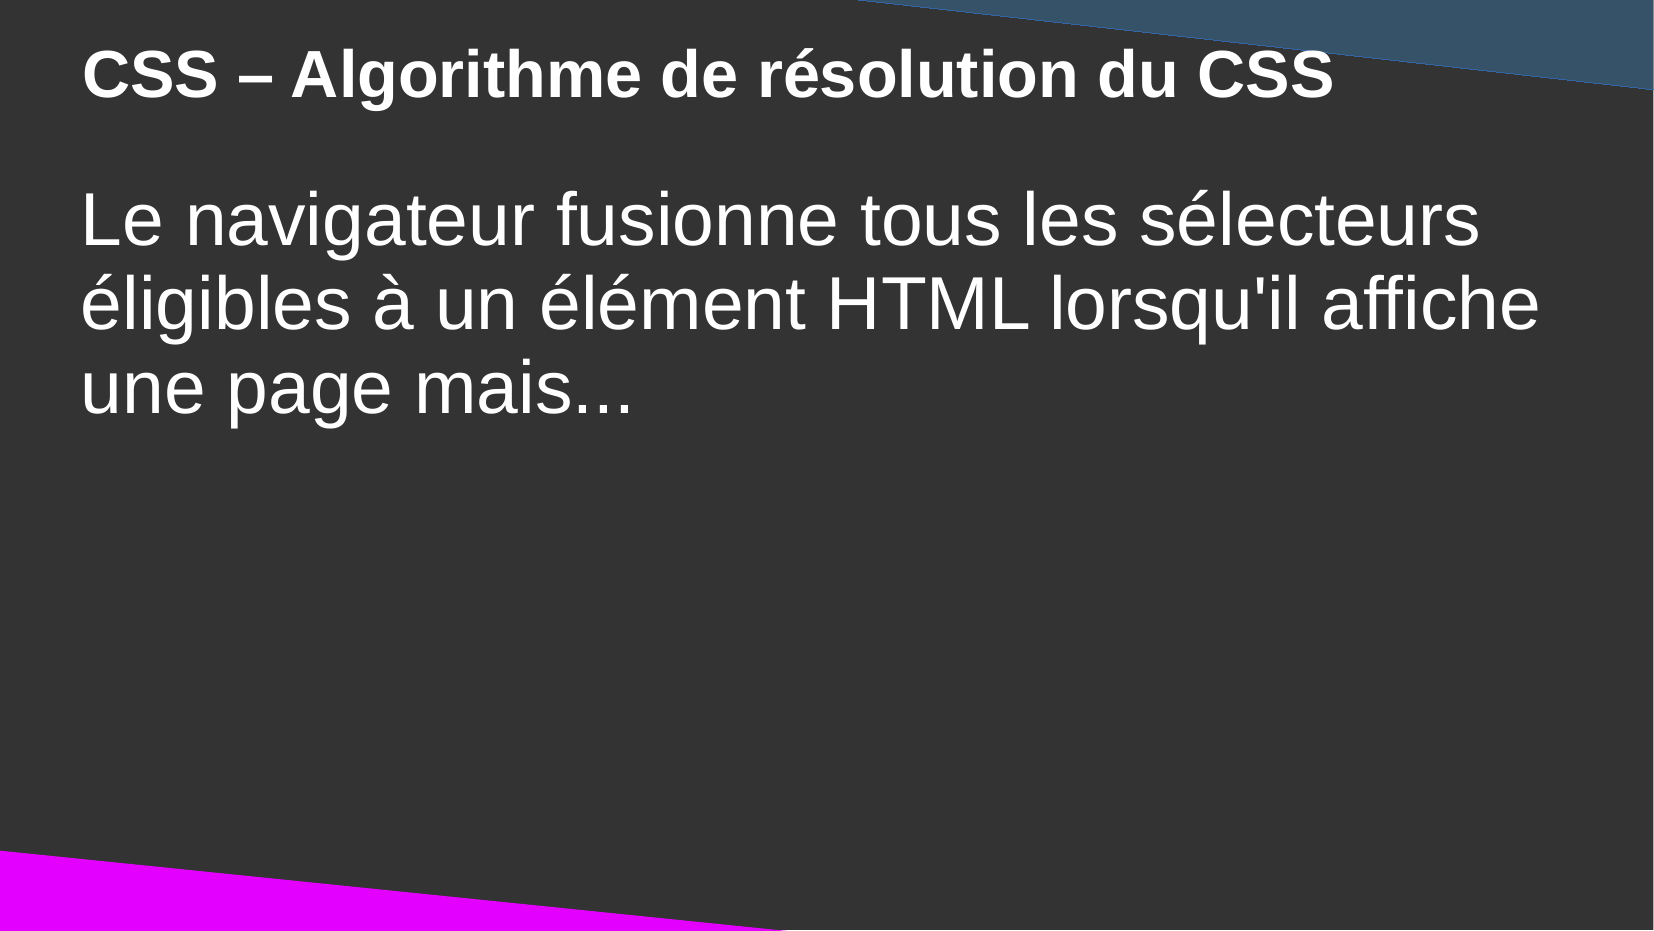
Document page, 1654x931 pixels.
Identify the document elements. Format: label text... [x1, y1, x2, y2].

text_box [0, 850, 788, 931]
text_box [858, 0, 1654, 90]
list Le navigateur fusionne tous les sélecteurs éligibles à un élément HTML lorsqu'il affiche une page mais... [80, 177, 1605, 780]
title CSS – Algorithme de résolution du CSS [82, 37, 1571, 114]
